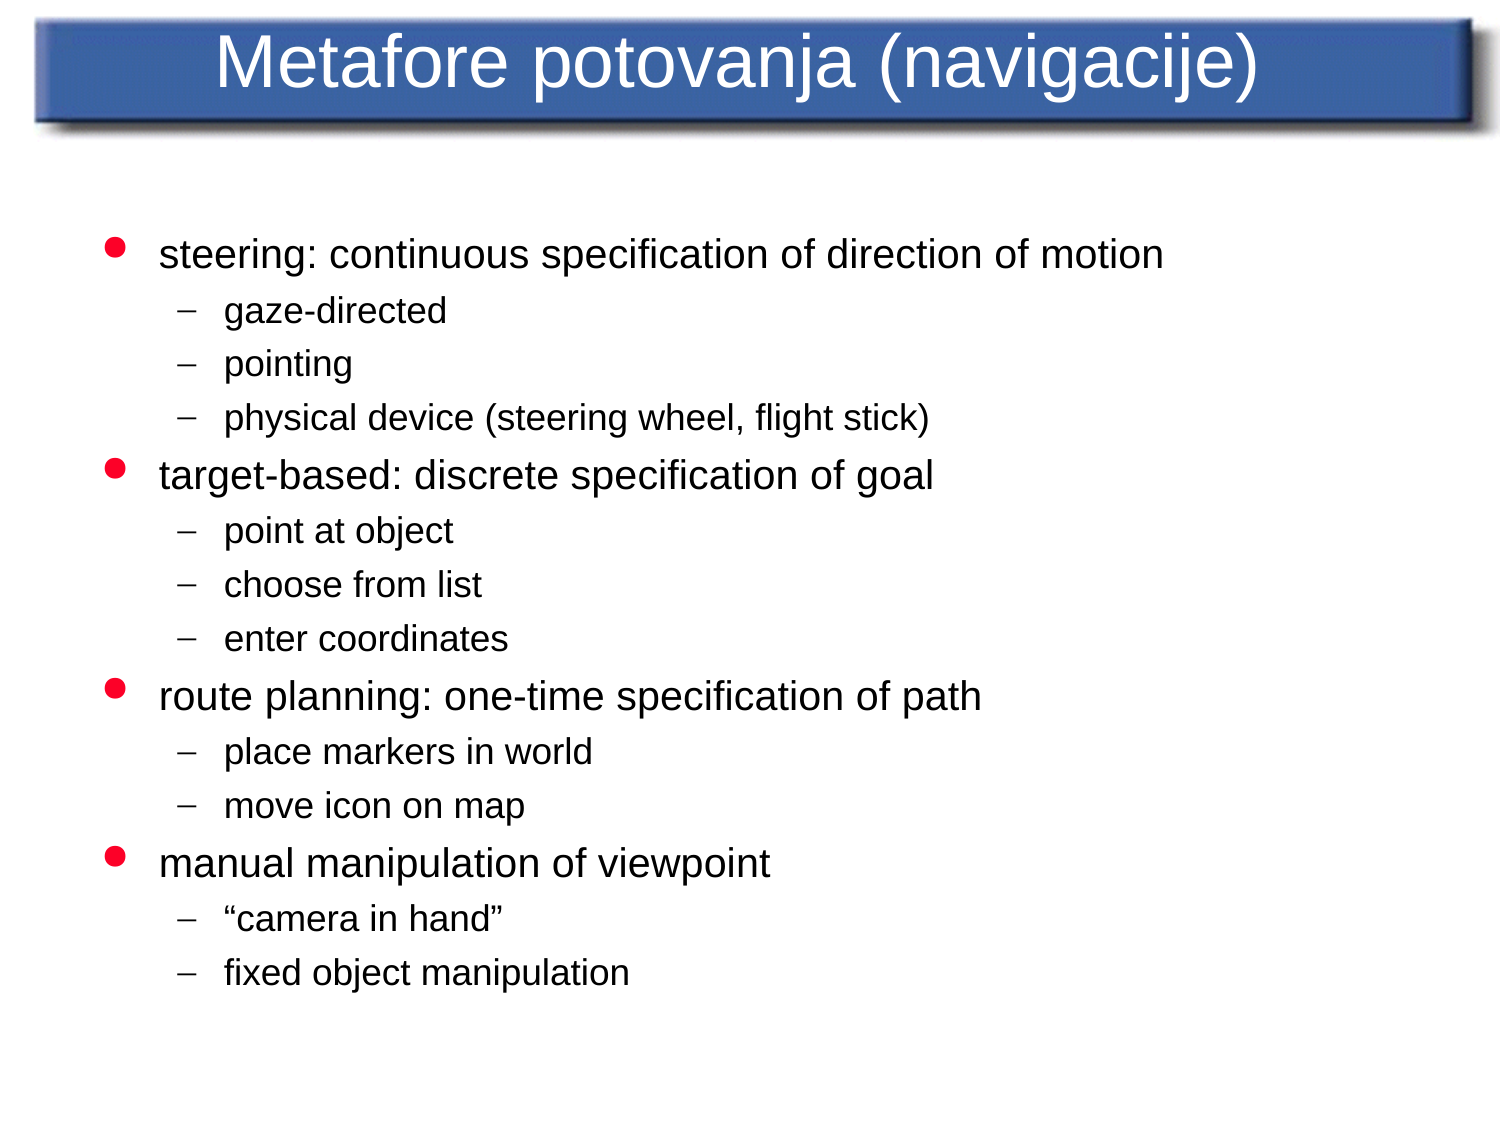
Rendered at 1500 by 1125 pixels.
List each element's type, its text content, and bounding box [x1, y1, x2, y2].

title Metafore potovanja (navigacije) [135, 0, 1341, 116]
list steering: continuous specification of direction of motion gaze-directed pointing physical device (steering wheel, flight stick) target-based: discrete specification of goal point at object choose from list enter coordinates route planning: one-time specification of path place markers in world move icon on map manual manipulation of viewpoint “camera in hand” fixed object manipulation [88, 220, 1364, 1010]
picture [33, 15, 1500, 142]
